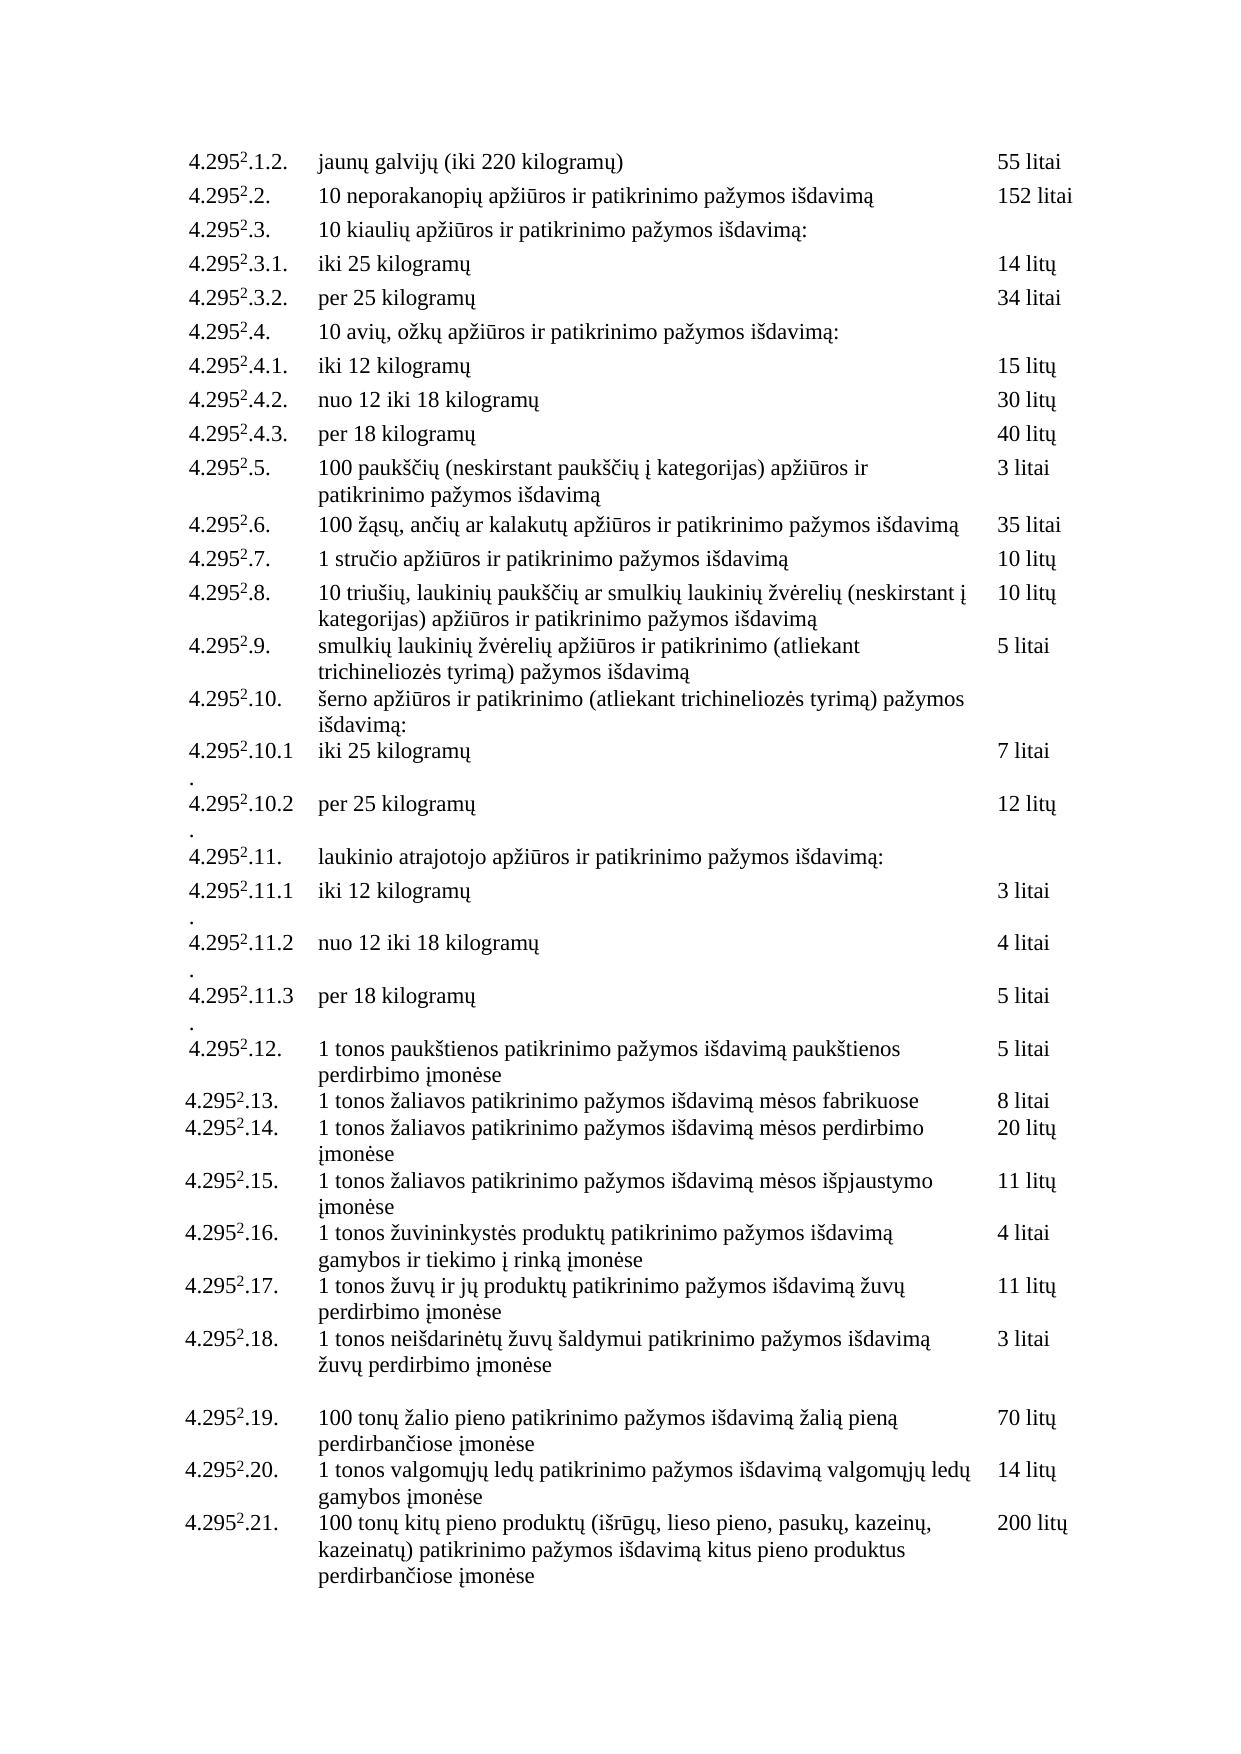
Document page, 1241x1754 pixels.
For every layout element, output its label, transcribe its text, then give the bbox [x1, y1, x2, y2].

table_cell 100 paukščių (neskirstant paukščių į kategorijas) apžiūros ir patikrinimo pažymos išdavimą [307, 454, 986, 511]
table_cell 4.2952.20. [174, 1457, 307, 1509]
table_cell 11 litų [986, 1167, 1148, 1219]
table_cell 7 litai [986, 737, 1148, 790]
table_cell iki 25 kilogramų [307, 250, 986, 284]
table_cell 3 litai [986, 877, 1148, 929]
table_cell 4.2952.15. [174, 1167, 307, 1219]
table_cell 4.2952.4.1. [177, 352, 307, 386]
table_cell 4.2952.14. [174, 1114, 307, 1167]
table_cell 3 litai [986, 1325, 1148, 1404]
table_cell 70 litų [986, 1404, 1148, 1457]
table_cell 3 litai [986, 454, 1148, 511]
table_cell 4.2952.2. [177, 182, 307, 216]
table_cell 10 avių, ožkų apžiūros ir patikrinimo pažymos išdavimą: [307, 318, 986, 352]
table_cell 4.2952.6. [177, 511, 307, 545]
table_cell 35 litai [986, 511, 1148, 545]
table_cell 8 litai [986, 1088, 1148, 1114]
table_cell 10 litų [986, 579, 1148, 632]
table_cell 4 litai [986, 1219, 1148, 1272]
table_cell 4.2952.11. [177, 843, 307, 877]
table_cell 4.2952.10. [177, 685, 307, 737]
table_cell 12 litų [986, 790, 1148, 843]
table_cell 11 litų [986, 1272, 1148, 1325]
table_cell 4.2952.5. [177, 454, 307, 511]
table_cell 1 tonos žaliavos patikrinimo pažymos išdavimą mėsos perdirbimo įmonėse [307, 1114, 986, 1167]
table_cell 4.2952.1.2. [177, 148, 307, 182]
table_cell 1 tonos valgomųjų ledų patikrinimo pažymos išdavimą valgomųjų ledų gamybos įmonėse [307, 1457, 986, 1509]
table_cell 1 tonos žaliavos patikrinimo pažymos išdavimą mėsos išpjaustymo įmonėse [307, 1167, 986, 1219]
table_cell iki 25 kilogramų [307, 737, 986, 790]
table_cell 4.2952.10.2. [177, 790, 307, 843]
table_cell 5 litai [986, 982, 1148, 1035]
table_cell 4.2952.11.2. [177, 930, 307, 982]
table_cell 4.2952.18. [174, 1325, 307, 1404]
table_cell per 18 kilogramų [307, 420, 986, 454]
table_cell 4.2952.9. [177, 632, 307, 684]
table_cell 200 litų [986, 1509, 1148, 1588]
table_cell jaunų galvijų (iki 220 kilogramų) [307, 148, 986, 182]
table_cell [986, 318, 1148, 352]
table_cell 10 neporakanopių apžiūros ir patikrinimo pažymos išdavimą [307, 182, 986, 216]
table_cell per 25 kilogramų [307, 790, 986, 843]
table_cell 20 litų [986, 1114, 1148, 1167]
table_cell [986, 685, 1148, 737]
table_cell 4 litai [986, 930, 1148, 982]
table_cell iki 12 kilogramų [307, 352, 986, 386]
table_cell 15 litų [986, 352, 1148, 386]
table_cell 4.2952.10.1. [177, 737, 307, 790]
table_cell 14 litų [986, 250, 1148, 284]
table_cell 4.2952.11.3. [177, 982, 307, 1035]
table_cell 4.2952.3. [177, 216, 307, 250]
table_cell 14 litų [986, 1457, 1148, 1509]
table_cell 4.2952.4.2. [177, 386, 307, 420]
table_cell iki 12 kilogramų [307, 877, 986, 929]
table_cell šerno apžiūros ir patikrinimo (atliekant trichineliozės tyrimą) pažymos išdavimą: [307, 685, 986, 737]
table_cell per 25 kilogramų [307, 284, 986, 318]
table_cell 4.2952.16. [174, 1219, 307, 1272]
table_cell 1 stručio apžiūros ir patikrinimo pažymos išdavimą [307, 545, 986, 579]
table_cell 10 triušių, laukinių paukščių ar smulkių laukinių žvėrelių (neskirstant į kategorijas) apžiūros ir patikrinimo pažymos išdavimą [307, 579, 986, 632]
table_cell 10 kiaulių apžiūros ir patikrinimo pažymos išdavimą: [307, 216, 986, 250]
table_cell [986, 843, 1148, 877]
table_cell 30 litų [986, 386, 1148, 420]
table_cell laukinio atrajotojo apžiūros ir patikrinimo pažymos išdavimą: [307, 843, 986, 877]
table_cell 100 tonų kitų pieno produktų (išrūgų, lieso pieno, pasukų, kazeinų, kazeinatų) patikrinimo pažymos išdavimą kitus pieno produktus perdirbančiose įmonėse [307, 1509, 986, 1588]
table_cell 5 litai [986, 1035, 1148, 1088]
table_cell 4.2952.11.1. [177, 877, 307, 929]
table_cell 4.2952.19. [174, 1404, 307, 1457]
table_cell 1 tonos paukštienos patikrinimo pažymos išdavimą paukštienos perdirbimo įmonėse [307, 1035, 986, 1088]
table_cell 100 žąsų, ančių ar kalakutų apžiūros ir patikrinimo pažymos išdavimą [307, 511, 986, 545]
table_cell 152 litai [986, 182, 1148, 216]
table_cell [986, 216, 1148, 250]
table_cell 4.2952.21. [174, 1509, 307, 1588]
table_cell 4.2952.4.3. [177, 420, 307, 454]
table_cell 1 tonos žuvų ir jų produktų patikrinimo pažymos išdavimą žuvų perdirbimo įmonėse [307, 1272, 986, 1325]
table_cell 4.2952.17. [174, 1272, 307, 1325]
table_cell 4.2952.12. [177, 1035, 307, 1088]
table_cell 1 tonos neišdarinėtų žuvų šaldymui patikrinimo pažymos išdavimą žuvų perdirbimo įmonėse [307, 1325, 986, 1404]
table_cell per 18 kilogramų [307, 982, 986, 1035]
table_cell 40 litų [986, 420, 1148, 454]
table_cell nuo 12 iki 18 kilogramų [307, 386, 986, 420]
table_cell 4.2952.8. [177, 579, 307, 632]
table_cell 34 litai [986, 284, 1148, 318]
table_cell 55 litai [986, 148, 1148, 182]
table_cell 4.2952.3.2. [177, 284, 307, 318]
table_cell smulkių laukinių žvėrelių apžiūros ir patikrinimo (atliekant trichineliozės tyrimą) pažymos išdavimą [307, 632, 986, 684]
table_cell 1 tonos žaliavos patikrinimo pažymos išdavimą mėsos fabrikuose [307, 1088, 986, 1114]
table_cell 4.2952.3.1. [177, 250, 307, 284]
table_cell 4.2952.4. [177, 318, 307, 352]
table_cell 1 tonos žuvininkystės produktų patikrinimo pažymos išdavimą gamybos ir tiekimo į rinką įmonėse [307, 1219, 986, 1272]
table_cell 5 litai [986, 632, 1148, 684]
table_cell nuo 12 iki 18 kilogramų [307, 930, 986, 982]
table_cell 4.2952.13. [174, 1088, 307, 1114]
table_cell 10 litų [986, 545, 1148, 579]
table_cell 4.2952.7. [177, 545, 307, 579]
table_cell 100 tonų žalio pieno patikrinimo pažymos išdavimą žalią pieną perdirbančiose įmonėse [307, 1404, 986, 1457]
